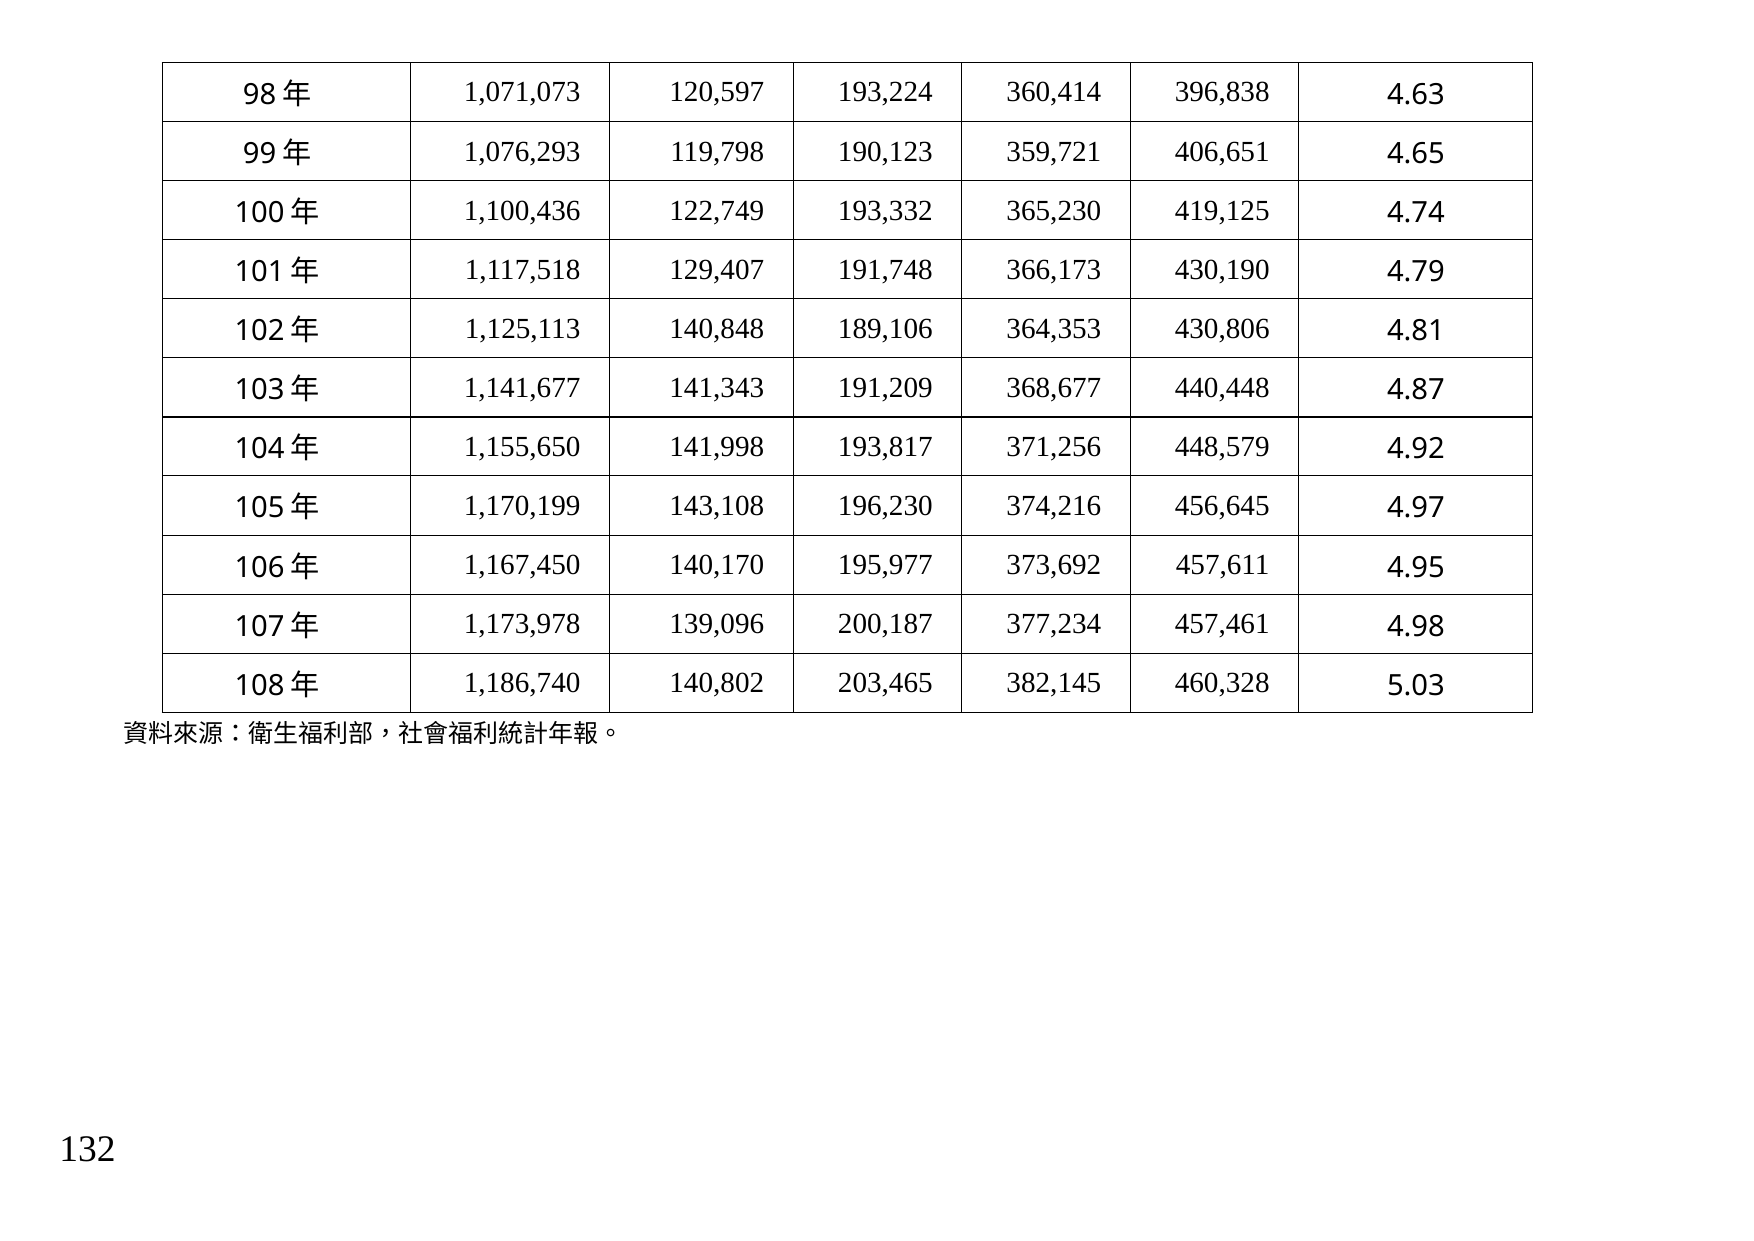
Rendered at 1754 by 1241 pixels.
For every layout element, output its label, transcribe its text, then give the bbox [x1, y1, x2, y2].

table_cell 108年 [163, 654, 410, 712]
table_cell 195,977 [794, 536, 961, 593]
table_cell 191,209 [794, 358, 961, 416]
table_cell 368,677 [962, 358, 1130, 416]
table_cell 191,748 [794, 240, 961, 298]
table_cell 107年 [163, 595, 410, 653]
table_cell 5.03 [1299, 654, 1532, 712]
table_cell 101年 [163, 240, 410, 298]
table_cell 98年 [163, 63, 410, 121]
table_cell 406,651 [1131, 122, 1298, 180]
table_cell 99年 [163, 122, 410, 180]
table_cell 200,187 [794, 595, 961, 653]
table_cell 119,798 [610, 122, 793, 180]
table_cell 364,353 [962, 299, 1130, 357]
table_cell 456,645 [1131, 476, 1298, 534]
table_cell 1,100,436 [411, 181, 609, 239]
table_cell 140,802 [610, 654, 793, 712]
table_cell 4.74 [1299, 181, 1532, 239]
table_cell 1,125,113 [411, 299, 609, 357]
table_cell 457,611 [1131, 536, 1298, 593]
table_cell 203,465 [794, 654, 961, 712]
table_cell 440,448 [1131, 358, 1298, 416]
table_cell 371,256 [962, 418, 1130, 475]
table_cell 189,106 [794, 299, 961, 357]
table_cell 129,407 [610, 240, 793, 298]
table_cell 141,998 [610, 418, 793, 475]
table_cell 1,117,518 [411, 240, 609, 298]
table_cell 430,806 [1131, 299, 1298, 357]
table_cell 104年 [163, 418, 410, 475]
table_cell 1,173,978 [411, 595, 609, 653]
table_cell 139,096 [610, 595, 793, 653]
table_cell 360,414 [962, 63, 1130, 121]
table_cell 140,848 [610, 299, 793, 357]
table_cell 4.95 [1299, 536, 1532, 593]
table_cell 4.63 [1299, 63, 1532, 121]
table_cell 122,749 [610, 181, 793, 239]
table_cell 448,579 [1131, 418, 1298, 475]
table_cell 190,123 [794, 122, 961, 180]
table_cell 396,838 [1131, 63, 1298, 121]
table_cell 103年 [163, 358, 410, 416]
table_cell 193,817 [794, 418, 961, 475]
table_cell 4.87 [1299, 358, 1532, 416]
table_cell 365,230 [962, 181, 1130, 239]
table_cell 1,071,073 [411, 63, 609, 121]
table_cell 100年 [163, 181, 410, 239]
table_cell 105年 [163, 476, 410, 534]
table_cell 1,076,293 [411, 122, 609, 180]
table_cell 143,108 [610, 476, 793, 534]
table_cell 457,461 [1131, 595, 1298, 653]
table_cell 1,186,740 [411, 654, 609, 712]
table_cell 359,721 [962, 122, 1130, 180]
table_cell 377,234 [962, 595, 1130, 653]
table_cell 4.92 [1299, 418, 1532, 475]
table_cell 120,597 [610, 63, 793, 121]
table_cell 196,230 [794, 476, 961, 534]
table_cell 4.65 [1299, 122, 1532, 180]
table_cell 1,167,450 [411, 536, 609, 593]
table_cell 193,332 [794, 181, 961, 239]
table_cell 1,141,677 [411, 358, 609, 416]
table_cell 4.98 [1299, 595, 1532, 653]
table_cell 460,328 [1131, 654, 1298, 712]
table_cell 4.81 [1299, 299, 1532, 357]
table_cell 419,125 [1131, 181, 1298, 239]
table_cell 1,170,199 [411, 476, 609, 534]
table_cell 4.79 [1299, 240, 1532, 298]
table_cell 141,343 [610, 358, 793, 416]
table_cell 102年 [163, 299, 410, 357]
text 資料來源：衛生福利部，社會福利統計年報。 [103, 713, 1636, 750]
table_cell 4.97 [1299, 476, 1532, 534]
table_cell 1,155,650 [411, 418, 609, 475]
table_cell 374,216 [962, 476, 1130, 534]
table_cell 193,224 [794, 63, 961, 121]
table_cell 382,145 [962, 654, 1130, 712]
table_cell 430,190 [1131, 240, 1298, 298]
table_cell 140,170 [610, 536, 793, 593]
table_cell 373,692 [962, 536, 1130, 593]
table_cell 106年 [163, 536, 410, 593]
table_cell 366,173 [962, 240, 1130, 298]
